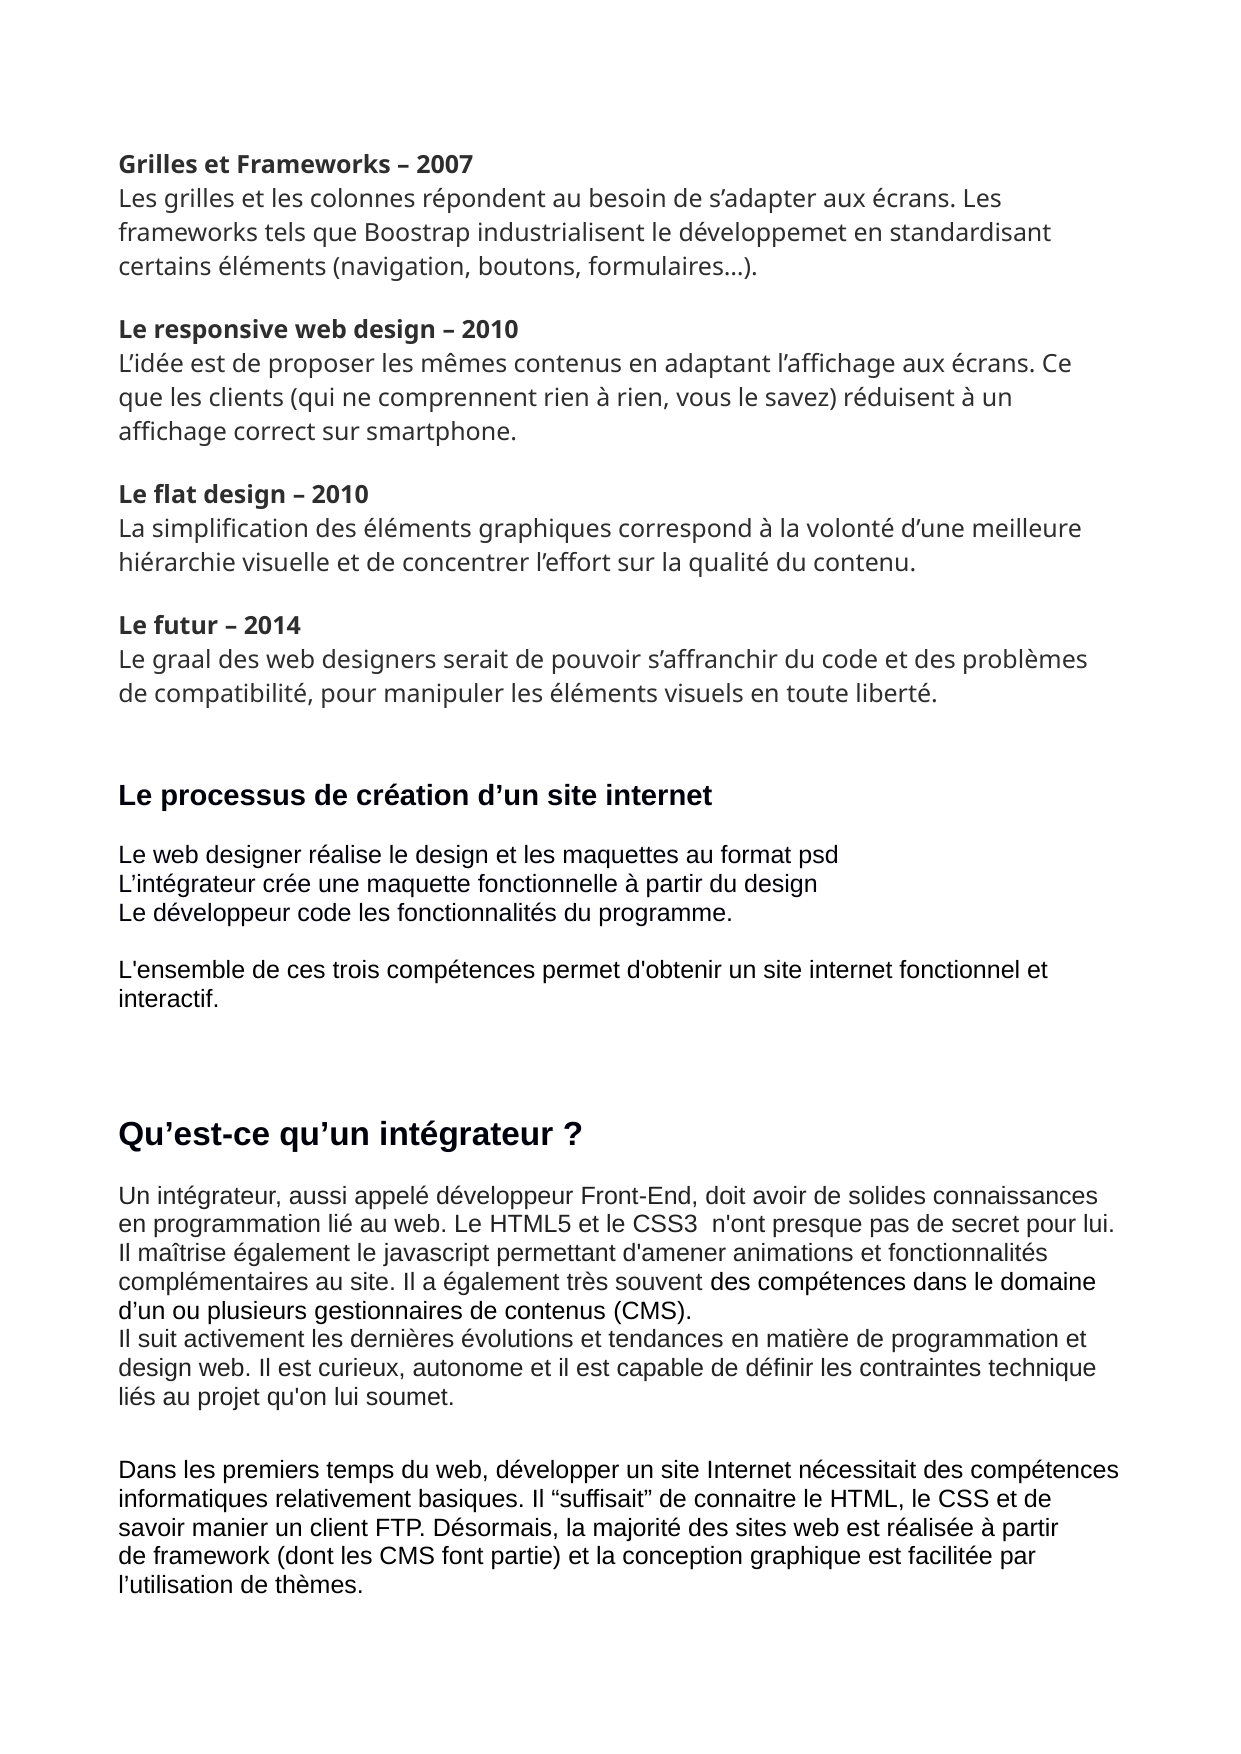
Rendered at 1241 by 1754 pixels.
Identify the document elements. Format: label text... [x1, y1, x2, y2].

text L’intégrateur crée une maquette fonctionnelle à partir du design [118, 869, 1122, 898]
text Qu’est-ce qu’un intégrateur ? [118, 1113, 1122, 1152]
text Le flat design – 2010 La simplification des éléments graphiques correspond à la volonté d’une meilleure hiérarchie visuelle et de concentrer l’effort sur la qualité du contenu. [118, 477, 1122, 579]
text Le processus de création d’un site internet [118, 778, 1122, 812]
text Le web designer réalise le design et les maquettes au format psd [118, 840, 1122, 869]
text Un intégrateur, aussi appelé développeur Front-End, doit avoir de solides connaissances en programmation lié au web. Le HTML5 et le CSS3 n'ont presque pas de secret pour lui. Il maîtrise également le javascript permettant d'amener animations et fonctionnalités complémentaires au site. Il a également très souvent des compétences dans le domaine d’un ou plusieurs gestionnaires de contenus (CMS). [118, 1181, 1122, 1324]
text Le futur – 2014 Le graal des web designers serait de pouvoir s’affranchir du code et des problèmes de compatibilité, pour manipuler les éléments visuels en toute liberté. [118, 608, 1122, 710]
text Le responsive web design – 2010 L’idée est de proposer les mêmes contenus en adaptant l’affichage aux écrans. Ce que les clients (qui ne comprennent rien à rien, vous le savez) réduisent à un affichage correct sur smartphone. [118, 312, 1122, 448]
text Le développeur code les fonctionnalités du programme. [118, 898, 1122, 927]
text Grilles et Frameworks – 2007 [118, 147, 1122, 181]
text Dans les premiers temps du web, développer un site Internet nécessitait des compétences informatiques relativement basiques. Il “suffisait” de connaitre le HTML, le CSS et de savoir manier un client FTP. Désormais, la majorité des sites web est réalisée à partir de framework (dont les CMS font partie) et la conception graphique est facilitée par l’utilisation de thèmes. [118, 1455, 1122, 1599]
text L'ensemble de ces trois compétences permet d'obtenir un site internet fonctionnel et interactif. [118, 955, 1122, 1013]
text Les grilles et les colonnes répondent au besoin de s’adapter aux écrans. Les frameworks tels que Boostrap industrialisent le développemet en standardisant certains éléments (navigation, boutons, formulaires…). [118, 181, 1122, 283]
text Il suit activement les dernières évolutions et tendances en matière de programmation et design web. Il est curieux, autonome et il est capable de définir les contraintes technique liés au projet qu'on lui soumet. [118, 1324, 1122, 1411]
